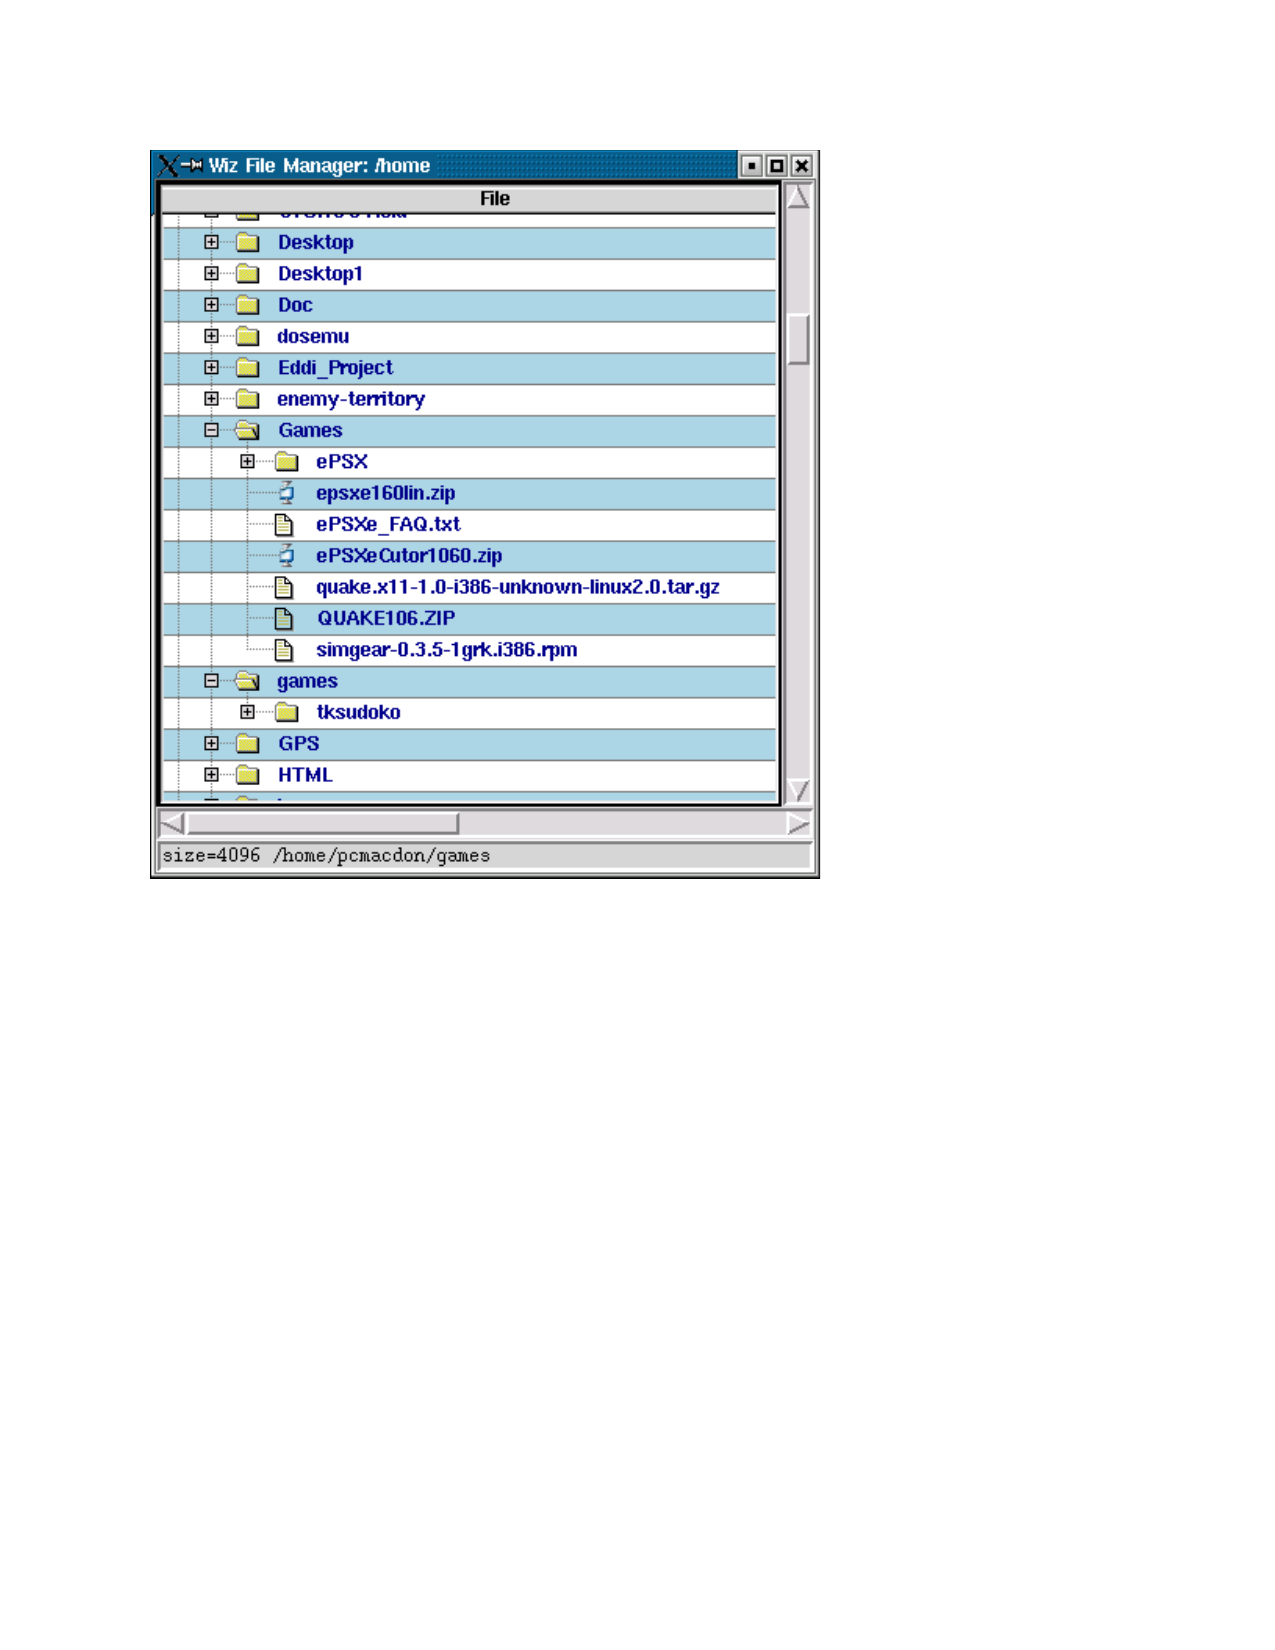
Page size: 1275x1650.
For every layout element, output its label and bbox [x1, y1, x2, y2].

picture [150, 150, 821, 879]
